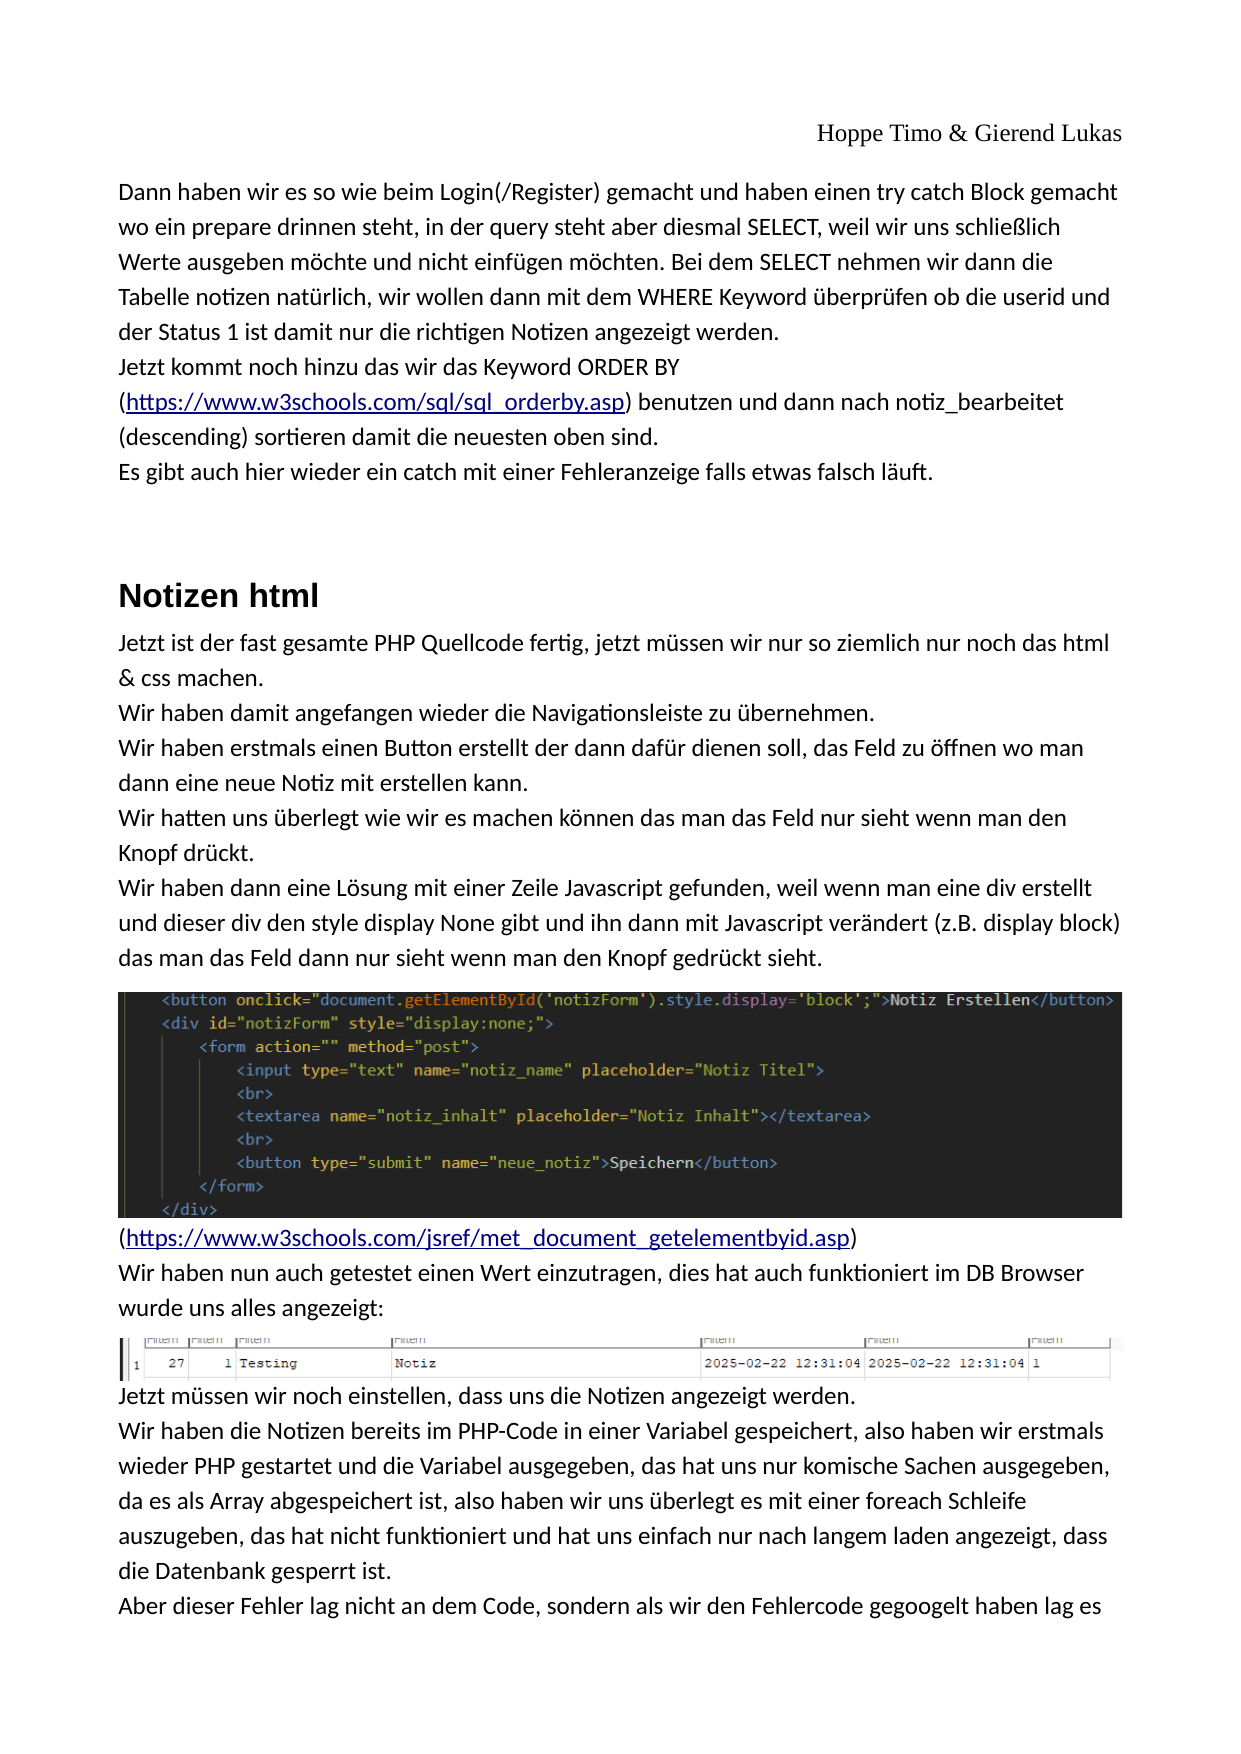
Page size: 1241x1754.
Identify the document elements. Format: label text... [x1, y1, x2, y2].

text Dann haben wir es so wie beim Login(/Register) gemacht und haben einen try catch Block gemacht wo ein prepare drinnen steht, in der query steht aber diesmal SELECT, weil wir uns schließlich Werte ausgeben möchte und nicht einfügen möchten. Bei dem SELECT nehmen wir dann die Tabelle notizen natürlich, wir wollen dann mit dem WHERE Keyword überprüfen ob die userid und der Status 1 ist damit nur die richtigen Notizen angezeigt werden. Jetzt kommt noch hinzu das wir das Keyword ORDER BY (https://www.w3schools.com/sql/sql_orderby.asp) benutzen und dann nach notiz_bearbeitet (descending) sortieren damit die neuesten oben sind. Es gibt auch hier wieder ein catch mit einer Fehleranzeige falls etwas falsch läuft. [118, 176, 1122, 487]
text Jetzt ist der fast gesamte PHP Quellcode fertig, jetzt müssen wir nur so ziemlich nur noch das html & css machen. Wir haben damit angefangen wieder die Navigationsleiste zu übernehmen. Wir haben erstmals einen Button erstellt der dann dafür dienen soll, das Feld zu öffnen wo man dann eine neue Notiz mit erstellen kann. Wir hatten uns überlegt wie wir es machen können das man das Feld nur sieht wenn man den Knopf drückt. Wir haben dann eine Lösung mit einer Zeile Javascript gefunden, weil wenn man eine div erstellt und dieser div den style display None gibt und ihn dann mit Javascript verändert (z.B. display block) das man das Feld dann nur sieht wenn man den Knopf gedrückt sieht. [118, 627, 1122, 973]
subtitle Notizen html [118, 576, 1122, 615]
picture [119, 1338, 1124, 1381]
picture [118, 992, 1123, 1218]
text (https://www.w3schools.com/jsref/met_document_getelementbyid.asp) Wir haben nun auch getestet einen Wert einzutragen, dies hat auch funktioniert im DB Browser wurde uns alles angezeigt: Jetzt müssen wir noch einstellen, dass uns die Notizen angezeigt werden. Wir haben die Notizen bereits im PHP-Code in einer Variabel gespeichert, also haben wir erstmals wieder PHP gestartet und die Variabel ausgegeben, das hat uns nur komische Sachen ausgegeben, da es als Array abgespeichert ist, also haben wir uns überlegt es mit einer foreach Schleife auszugeben, das hat nicht funktioniert und hat uns einfach nur nach langem laden angezeigt, dass die Datenbank gesperrt ist. Aber dieser Fehler lag nicht an dem Code, sondern als wir den Fehlercode gegoogelt haben lag es [118, 1218, 1122, 1621]
